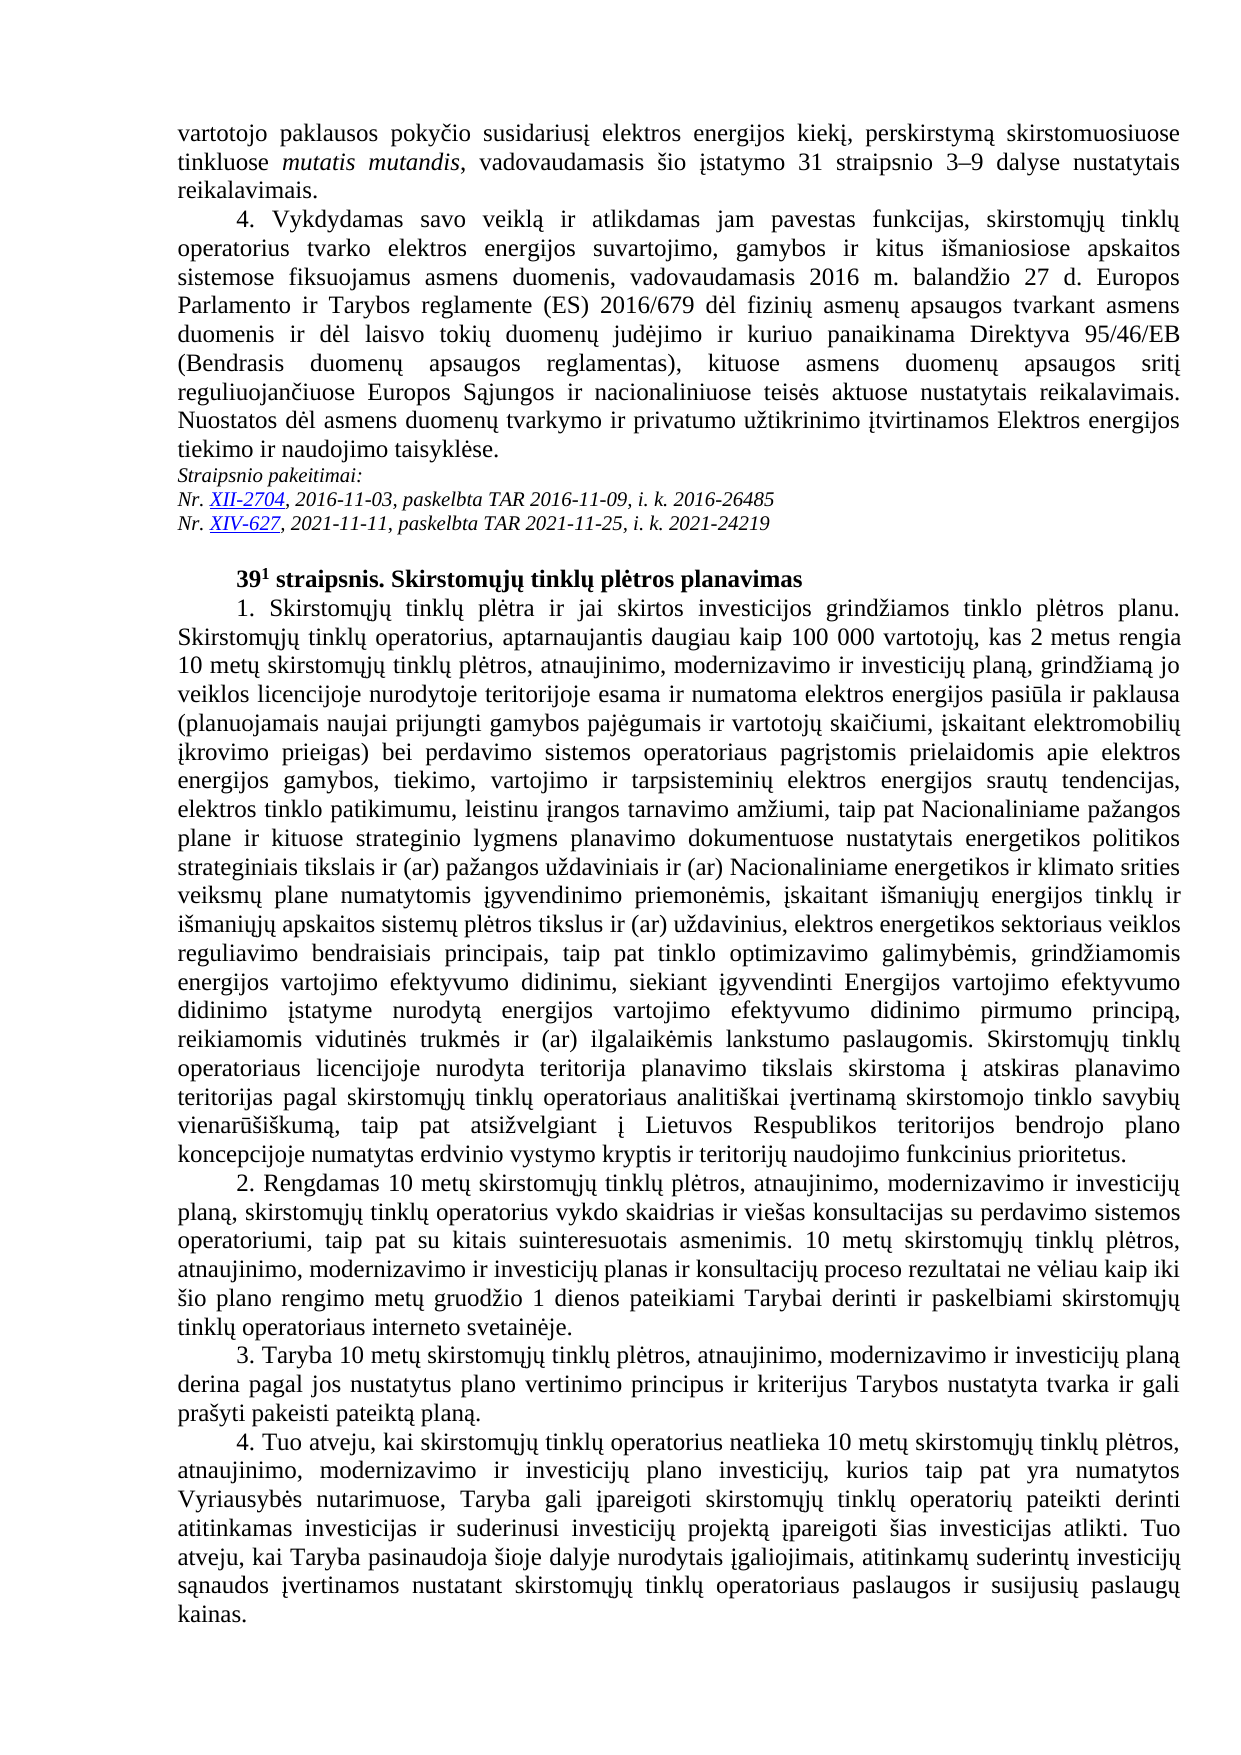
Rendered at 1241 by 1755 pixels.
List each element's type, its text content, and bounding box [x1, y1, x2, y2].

text Nr. XII-2704, 2016-11-03, paskelbta TAR 2016-11-09, i. k. 2016-26485 [177, 487, 1181, 511]
text 3. Taryba 10 metų skirstomųjų tinklų plėtros, atnaujinimo, modernizavimo ir investicijų planą derina pagal jos nustatytus plano vertinimo principus ir kriterijus Tarybos nustatyta tvarka ir gali prašyti pakeisti pateiktą planą. [177, 1340, 1181, 1427]
text 4. Tuo atveju, kai skirstomųjų tinklų operatorius neatlieka 10 metų skirstomųjų tinklų plėtros, atnaujinimo, modernizavimo ir investicijų plano investicijų, kurios taip pat yra numatytos Vyriausybės nutarimuose, Taryba gali įpareigoti skirstomųjų tinklų operatorių pateikti derinti atitinkamas investicijas ir suderinusi investicijų projektą įpareigoti šias investicijas atlikti. Tuo atveju, kai Taryba pasinaudoja šioje dalyje nurodytais įgaliojimais, atitinkamų suderintų investicijų sąnaudos įvertinamos nustatant skirstomųjų tinklų operatoriaus paslaugos ir susijusių paslaugų kainas. [177, 1427, 1181, 1628]
text 391 straipsnis. Skirstomųjų tinklų plėtros planavimas [177, 564, 1181, 593]
text 2. Rengdamas 10 metų skirstomųjų tinklų plėtros, atnaujinimo, modernizavimo ir investicijų planą, skirstomųjų tinklų operatorius vykdo skaidrias ir viešas konsultacijas su perdavimo sistemos operatoriumi, taip pat su kitais suinteresuotais asmenimis. 10 metų skirstomųjų tinklų plėtros, atnaujinimo, modernizavimo ir investicijų planas ir konsultacijų proceso rezultatai ne vėliau kaip iki šio plano rengimo metų gruodžio 1 dienos pateikiami Tarybai derinti ir paskelbiami skirstomųjų tinklų operatoriaus interneto svetainėje. [177, 1168, 1181, 1340]
text Straipsnio pakeitimai: [177, 463, 1181, 487]
text Nr. XIV-627, 2021-11-11, paskelbta TAR 2021-11-25, i. k. 2021-24219 [177, 511, 1181, 535]
text 4. Vykdydamas savo veiklą ir atlikdamas jam pavestas funkcijas, skirstomųjų tinklų operatorius tvarko elektros energijos suvartojimo, gamybos ir kitus išmaniosiose apskaitos sistemose fiksuojamus asmens duomenis, vadovaudamasis 2016 m. balandžio 27 d. Europos Parlamento ir Tarybos reglamente (ES) 2016/679 dėl fizinių asmenų apsaugos tvarkant asmens duomenis ir dėl laisvo tokių duomenų judėjimo ir kuriuo panaikinama Direktyva 95/46/EB (Bendrasis duomenų apsaugos reglamentas), kituose asmens duomenų apsaugos sritį reguliuojančiuose Europos Sąjungos ir nacionaliniuose teisės aktuose nustatytais reikalavimais. Nuostatos dėl asmens duomenų tvarkymo ir privatumo užtikrinimo įtvirtinamos Elektros energijos tiekimo ir naudojimo taisyklėse. [177, 204, 1181, 463]
text vartotojo paklausos pokyčio susidariusį elektros energijos kiekį, perskirstymą skirstomuosiuose tinkluose mutatis mutandis, vadovaudamasis šio įstatymo 31 straipsnio 3–9 dalyse nustatytais reikalavimais. [177, 118, 1181, 204]
text 1. Skirstomųjų tinklų plėtra ir jai skirtos investicijos grindžiamos tinklo plėtros planu. Skirstomųjų tinklų operatorius, aptarnaujantis daugiau kaip 100 000 vartotojų, kas 2 metus rengia 10 metų skirstomųjų tinklų plėtros, atnaujinimo, modernizavimo ir investicijų planą, grindžiamą jo veiklos licencijoje nurodytoje teritorijoje esama ir numatoma elektros energijos pasiūla ir paklausa (planuojamais naujai prijungti gamybos pajėgumais ir vartotojų skaičiumi, įskaitant elektromobilių įkrovimo prieigas) bei perdavimo sistemos operatoriaus pagrįstomis prielaidomis apie elektros energijos gamybos, tiekimo, vartojimo ir tarpsisteminių elektros energijos srautų tendencijas, elektros tinklo patikimumu, leistinu įrangos tarnavimo amžiumi, taip pat Nacionaliniame pažangos plane ir kituose strateginio lygmens planavimo dokumentuose nustatytais energetikos politikos strateginiais tikslais ir (ar) pažangos uždaviniais ir (ar) Nacionaliniame energetikos ir klimato srities veiksmų plane numatytomis įgyvendinimo priemonėmis, įskaitant išmaniųjų energijos tinklų ir išmaniųjų apskaitos sistemų plėtros tikslus ir (ar) uždavinius, elektros energetikos sektoriaus veiklos reguliavimo bendraisiais principais, taip pat tinklo optimizavimo galimybėmis, grindžiamomis energijos vartojimo efektyvumo didinimu, siekiant įgyvendinti Energijos vartojimo efektyvumo didinimo įstatyme nurodytą energijos vartojimo efektyvumo didinimo pirmumo principą, reikiamomis vidutinės trukmės ir (ar) ilgalaikėmis lankstumo paslaugomis. Skirstomųjų tinklų operatoriaus licencijoje nurodyta teritorija planavimo tikslais skirstoma į atskiras planavimo teritorijas pagal skirstomųjų tinklų operatoriaus analitiškai įvertinamą skirstomojo tinklo savybių vienarūšiškumą, taip pat atsižvelgiant į Lietuvos Respublikos teritorijos bendrojo plano koncepcijoje numatytas erdvinio vystymo kryptis ir teritorijų naudojimo funkcinius prioritetus. [177, 593, 1181, 1168]
